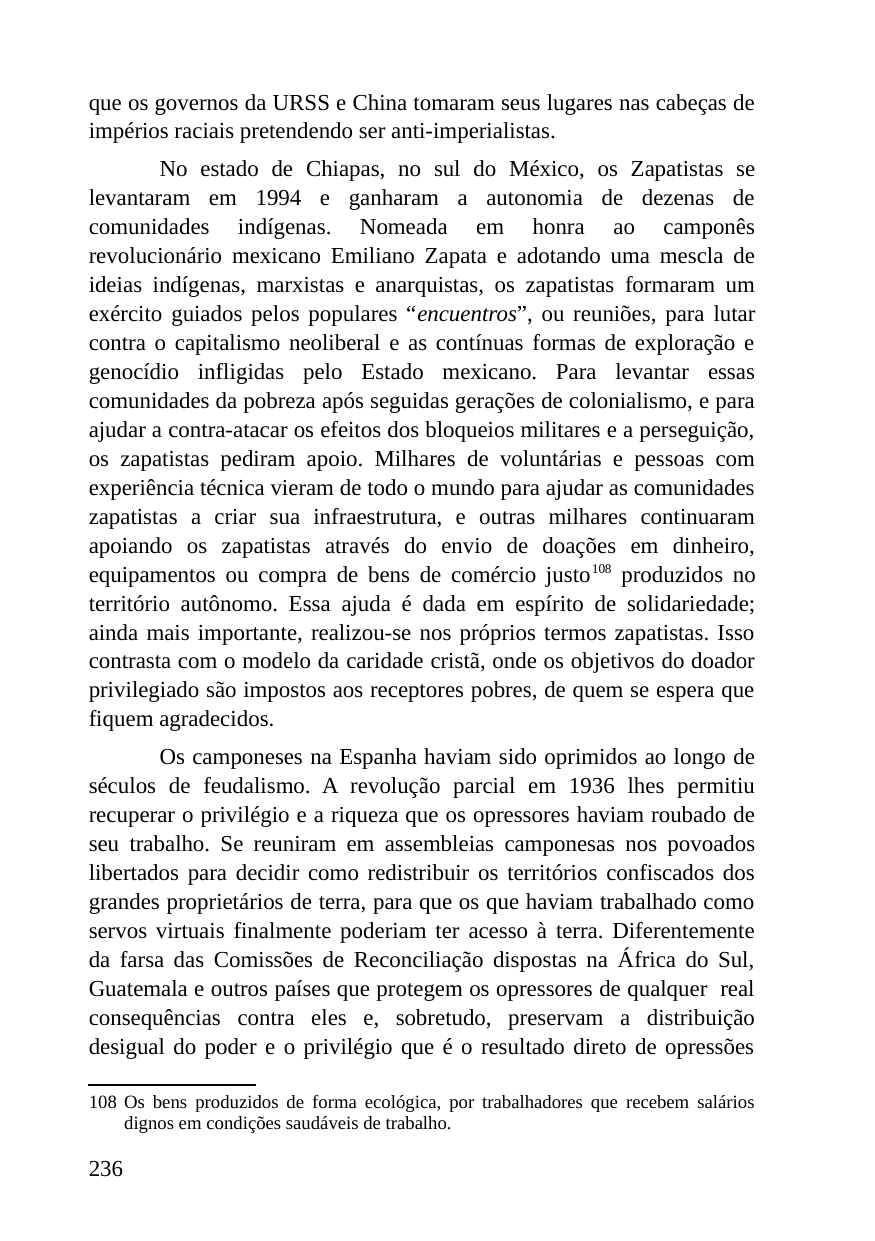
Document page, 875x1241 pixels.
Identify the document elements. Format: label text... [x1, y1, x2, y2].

text Os bens produzidos de forma ecológica, por trabalhadores que recebem salários dignos em condições saudáveis de trabalho. [88, 1091, 756, 1134]
text No estado de Chiapas, no sul do México, os Zapatistas se levantaram em 1994 e ganharam a autonomia de dezenas de comunidades indígenas. Nomeada em honra ao camponês revolucionário mexicano Emiliano Zapata e adotando uma mescla de ideias indígenas, marxistas e anarquistas, os zapatistas formaram um exército guiados pelos populares “encuentros”, ou reuniões, para lutar contra o capitalismo neoliberal e as contínuas formas de exploração e genocídio infligidas pelo Estado mexicano. Para levantar essas comunidades da pobreza após seguidas gerações de colonialismo, e para ajudar a contra-atacar os efeitos dos bloqueios militares e a perseguição, os zapatistas pediram apoio. Milhares de voluntárias e pessoas com experiência técnica vieram de todo o mundo para ajudar as comunidades zapatistas a criar sua infraestrutura, e outras milhares continuaram apoiando os zapatistas através do envio de doações em dinheiro, equipamentos ou compra de bens de comércio justo produzidos no território autônomo. Essa ajuda é dada em espírito de solidariedade; ainda mais importante, realizou-se nos próprios termos zapatistas. Isso contrasta com o modelo da caridade cristã, onde os objetivos do doador privilegiado são impostos aos receptores pobres, de quem se espera que fiquem agradecidos. [88, 155, 756, 732]
text Os camponeses na Espanha haviam sido oprimidos ao longo de séculos de feudalismo. A revolução parcial em 1936 lhes permitiu recuperar o privilégio e a riqueza que os opressores haviam roubado de seu trabalho. Se reuniram em assembleias camponesas nos povoados libertados para decidir como redistribuir os territórios confiscados dos grandes proprietários de terra, para que os que haviam trabalhado como servos virtuais finalmente poderiam ter acesso à terra. Diferentemente da farsa das Comissões de Reconciliação dispostas na África do Sul, Guatemala e outros países que protegem os opressores de qualquer real consequências contra eles e, sobretudo, preservam a distribuição desigual do poder e o privilégio que é o resultado direto de opressões [88, 743, 756, 1059]
text que os governos da URSS e China tomaram seus lugares nas cabeças de impérios raciais pretendendo ser anti-imperialistas. [88, 88, 756, 144]
